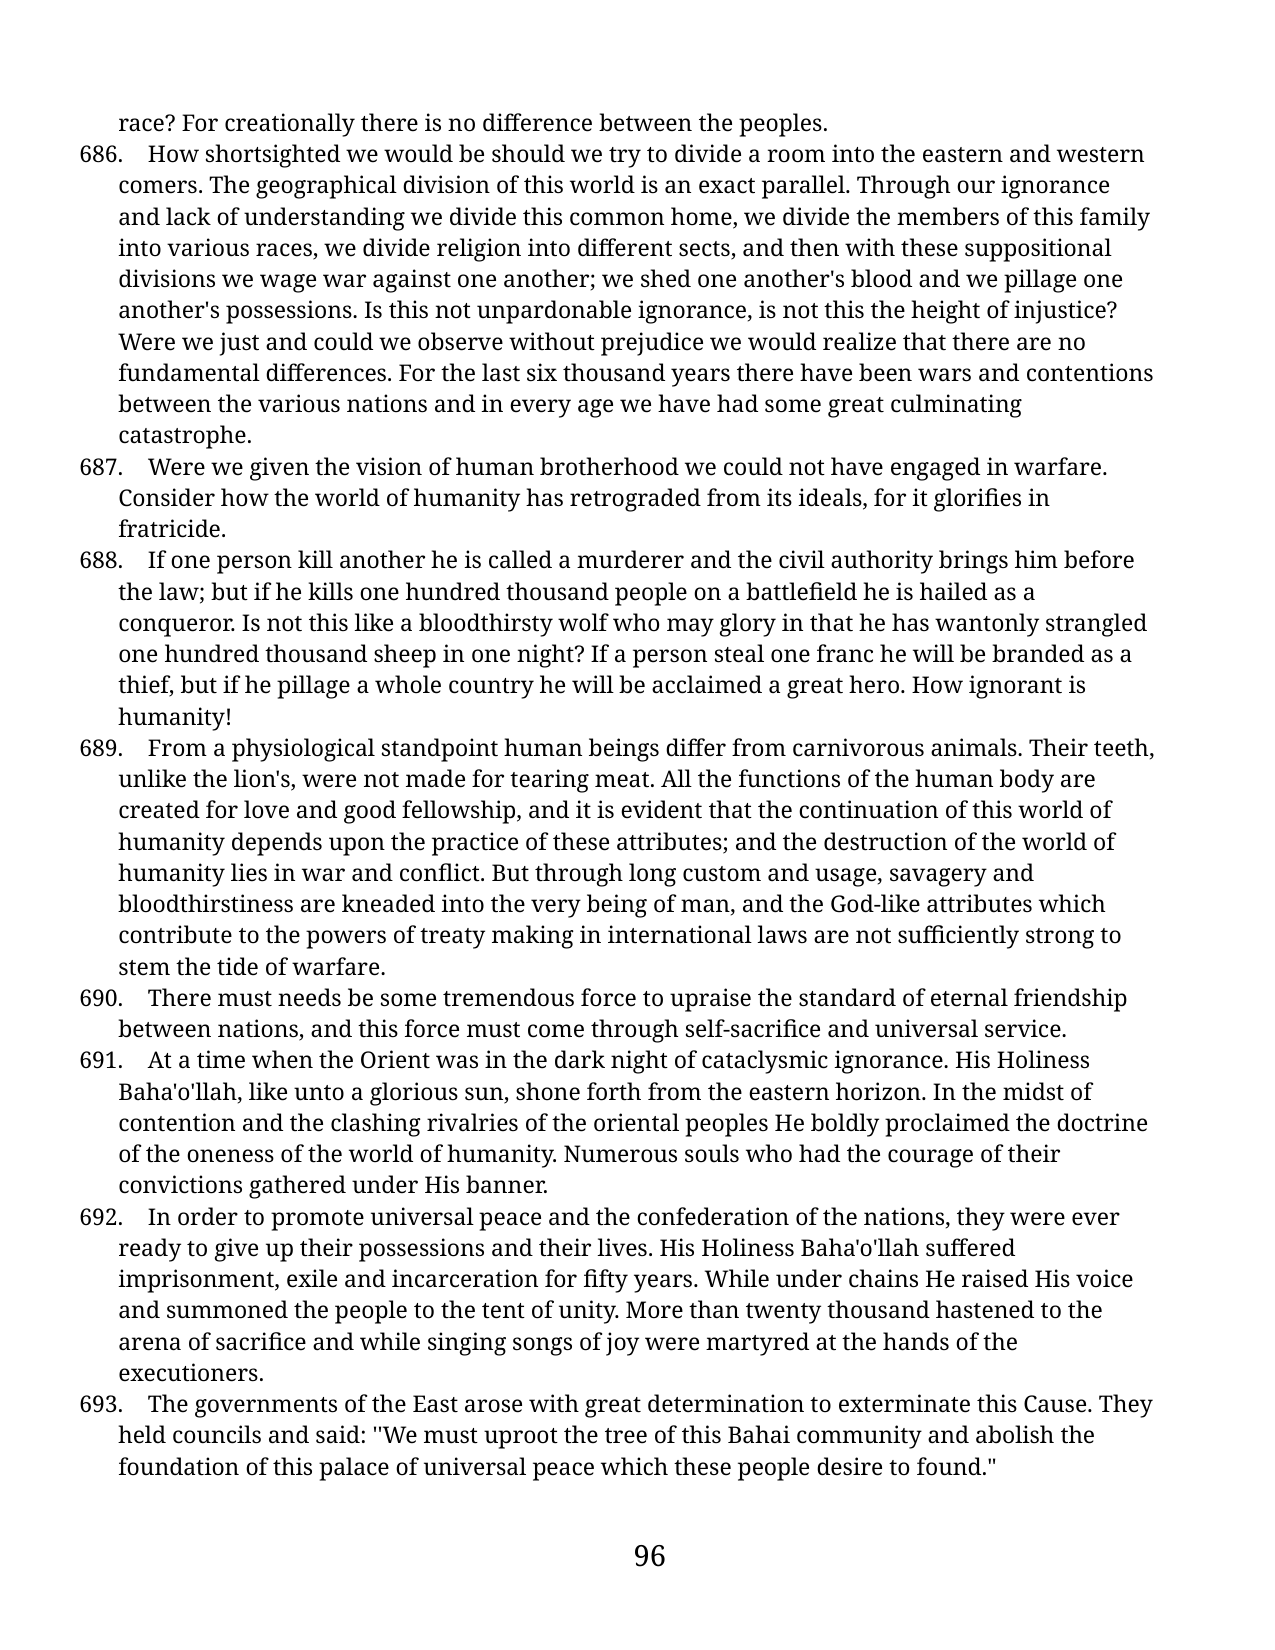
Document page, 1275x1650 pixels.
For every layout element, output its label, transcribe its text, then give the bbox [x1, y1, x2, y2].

list In order to promote universal peace and the confederation of the nations, they were ever ready to give up their possessions and their lives. His Holiness Baha'o'llah suffered imprisonment, exile and incarceration for fifty years. While under chains He raised His voice and summoned the people to the tent of unity. More than twenty thousand hastened to the arena of sacrifice and while singing songs of joy were martyred at the hands of the executioners. [79, 1200, 1157, 1388]
list At a time when the Orient was in the dark night of cataclysmic ignorance. His Holiness Baha'o'llah, like unto a glorious sun, shone forth from the eastern horizon. In the midst of contention and the clashing rivalries of the oriental peoples He boldly proclaimed the doctrine of the oneness of the world of humanity. Numerous souls who had the courage of their convictions gathered under His banner. [79, 1044, 1157, 1200]
list From a physiological standpoint human beings differ from carnivorous animals. Their teeth, unlike the lion's, were not made for tearing meat. All the functions of the human body are created for love and good fellowship, and it is evident that the continuation of this world of humanity depends upon the practice of these attributes; and the destruction of the world of humanity lies in war and conflict. But through long custom and usage, savagery and bloodthirstiness are kneaded into the very being of man, and the God-like attributes which contribute to the powers of treaty making in international laws are not sufficiently strong to stem the tide of warfare. [79, 732, 1157, 982]
list race? For creationally there is no difference between the peoples. [79, 107, 1157, 138]
list The governments of the East arose with great determination to exterminate this Cause. They held councils and said: ''We must uproot the tree of this Bahai community and abolish the foundation of this palace of universal peace which these people desire to found." [79, 1388, 1157, 1482]
list There must needs be some tremendous force to upraise the standard of eternal friendship between nations, and this force must come through self-sacrifice and universal service. [79, 982, 1157, 1044]
list Were we given the vision of human brotherhood we could not have engaged in warfare. Consider how the world of humanity has retrograded from its ideals, for it glorifies in fratricide. [79, 450, 1157, 544]
list How shortsighted we would be should we try to divide a room into the eastern and western comers. The geographical division of this world is an exact parallel. Through our ignorance and lack of understanding we divide this common home, we divide the members of this family into various races, we divide religion into different sects, and then with these suppositional divisions we wage war against one another; we shed one another's blood and we pillage one another's possessions. Is this not unpardonable ignorance, is not this the height of injustice? Were we just and could we observe without prejudice we would realize that there are no fundamental differences. For the last six thousand years there have been wars and contentions between the various nations and in every age we have had some great culminating catastrophe. [79, 138, 1157, 450]
list If one person kill another he is called a murderer and the civil authority brings him before the law; but if he kills one hundred thousand people on a battlefield he is hailed as a conqueror. Is not this like a bloodthirsty wolf who may glory in that he has wantonly strangled one hundred thousand sheep in one night? If a person steal one franc he will be branded as a thief, but if he pillage a whole country he will be acclaimed a great hero. How ignorant is humanity! [79, 544, 1157, 732]
